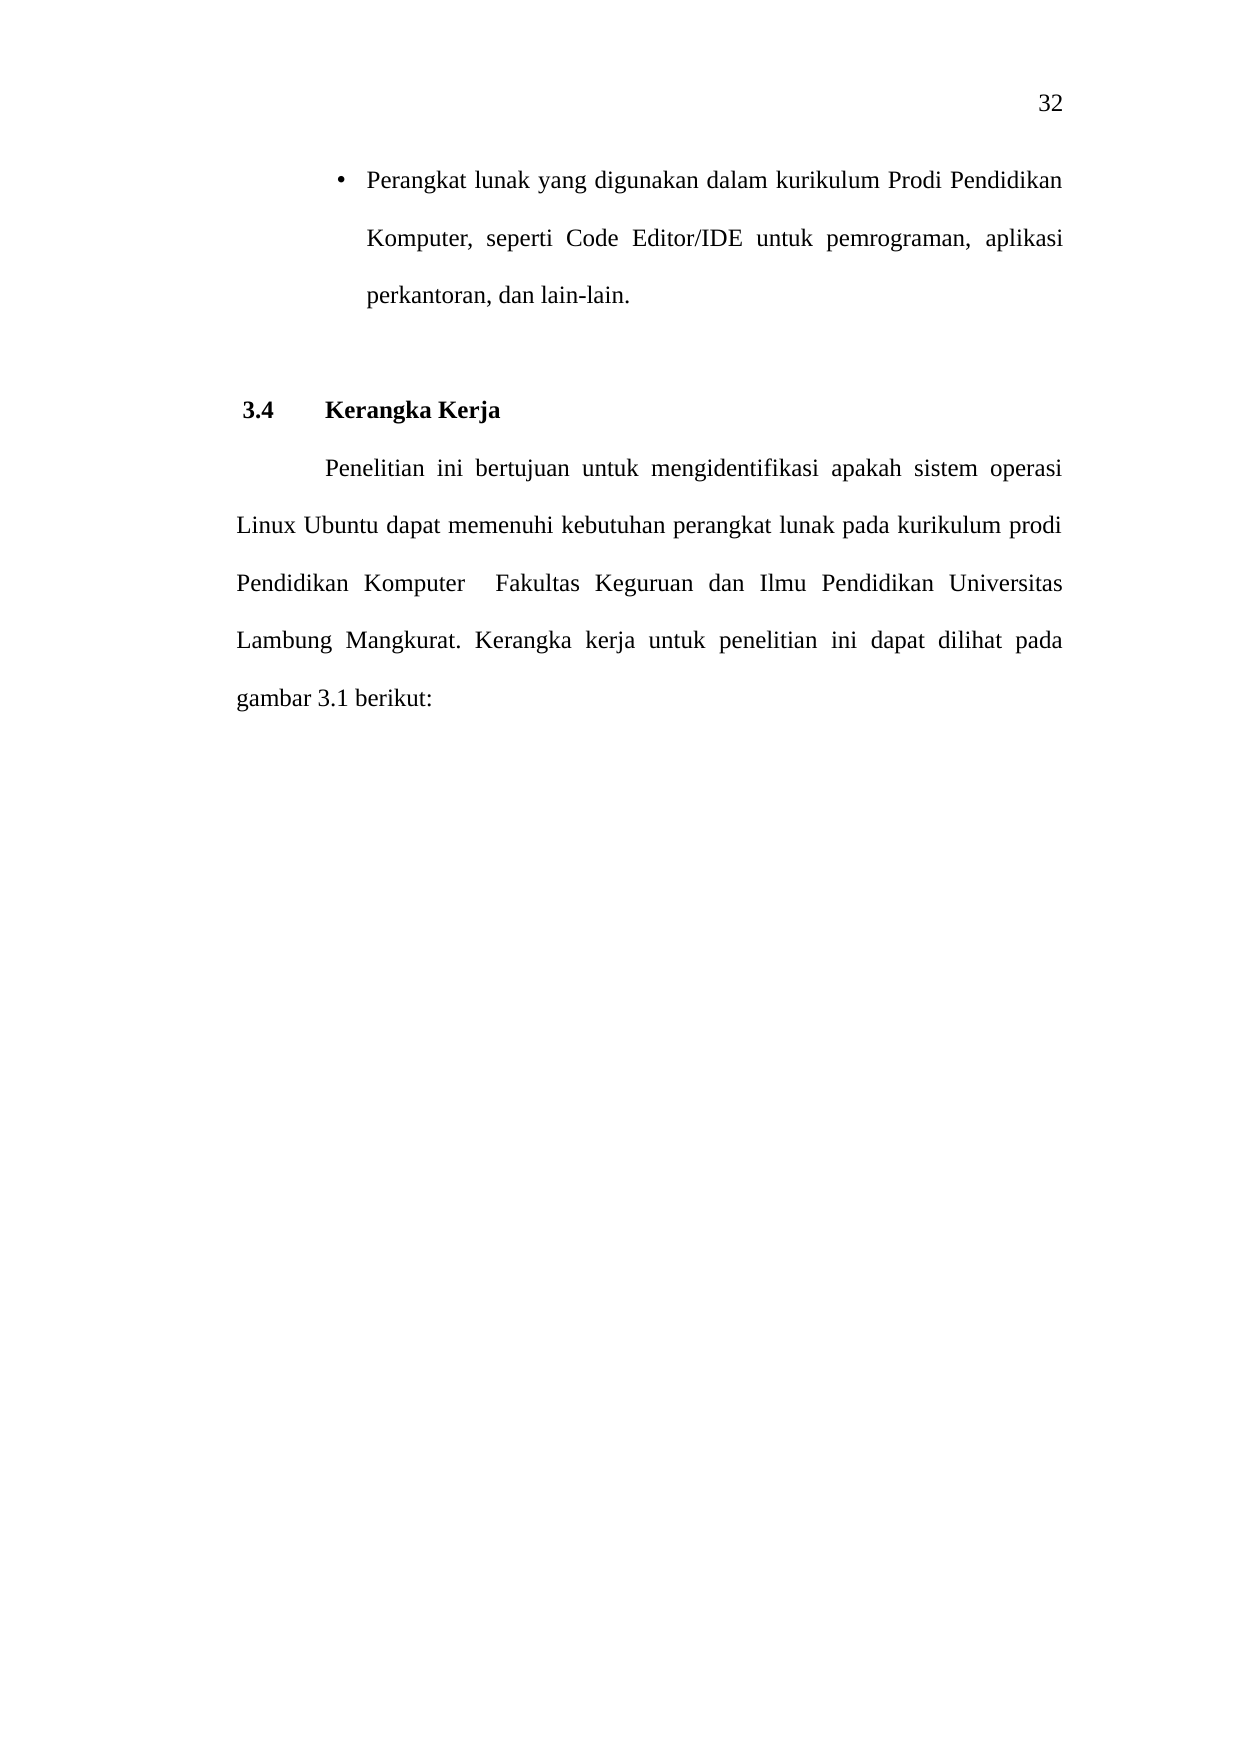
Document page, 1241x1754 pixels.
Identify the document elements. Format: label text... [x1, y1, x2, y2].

text Penelitian ini bertujuan untuk mengidentifikasi apakah sistem operasi Linux Ubuntu dapat memenuhi kebutuhan perangkat lunak pada kurikulum prodi Pendidikan Komputer Fakultas Keguruan dan Ilmu Pendidikan Universitas Lambung Mangkurat. Kerangka kerja untuk penelitian ini dapat dilihat pada gambar 3.1 berikut: [236, 453, 1063, 712]
subtitle Kerangka Kerja [236, 395, 1063, 424]
list Perangkat lunak yang digunakan dalam kurikulum Prodi Pendidikan Komputer, seperti Code Editor/IDE untuk pemrograman, aplikasi perkantoran, dan lain-lain. [337, 165, 1063, 309]
